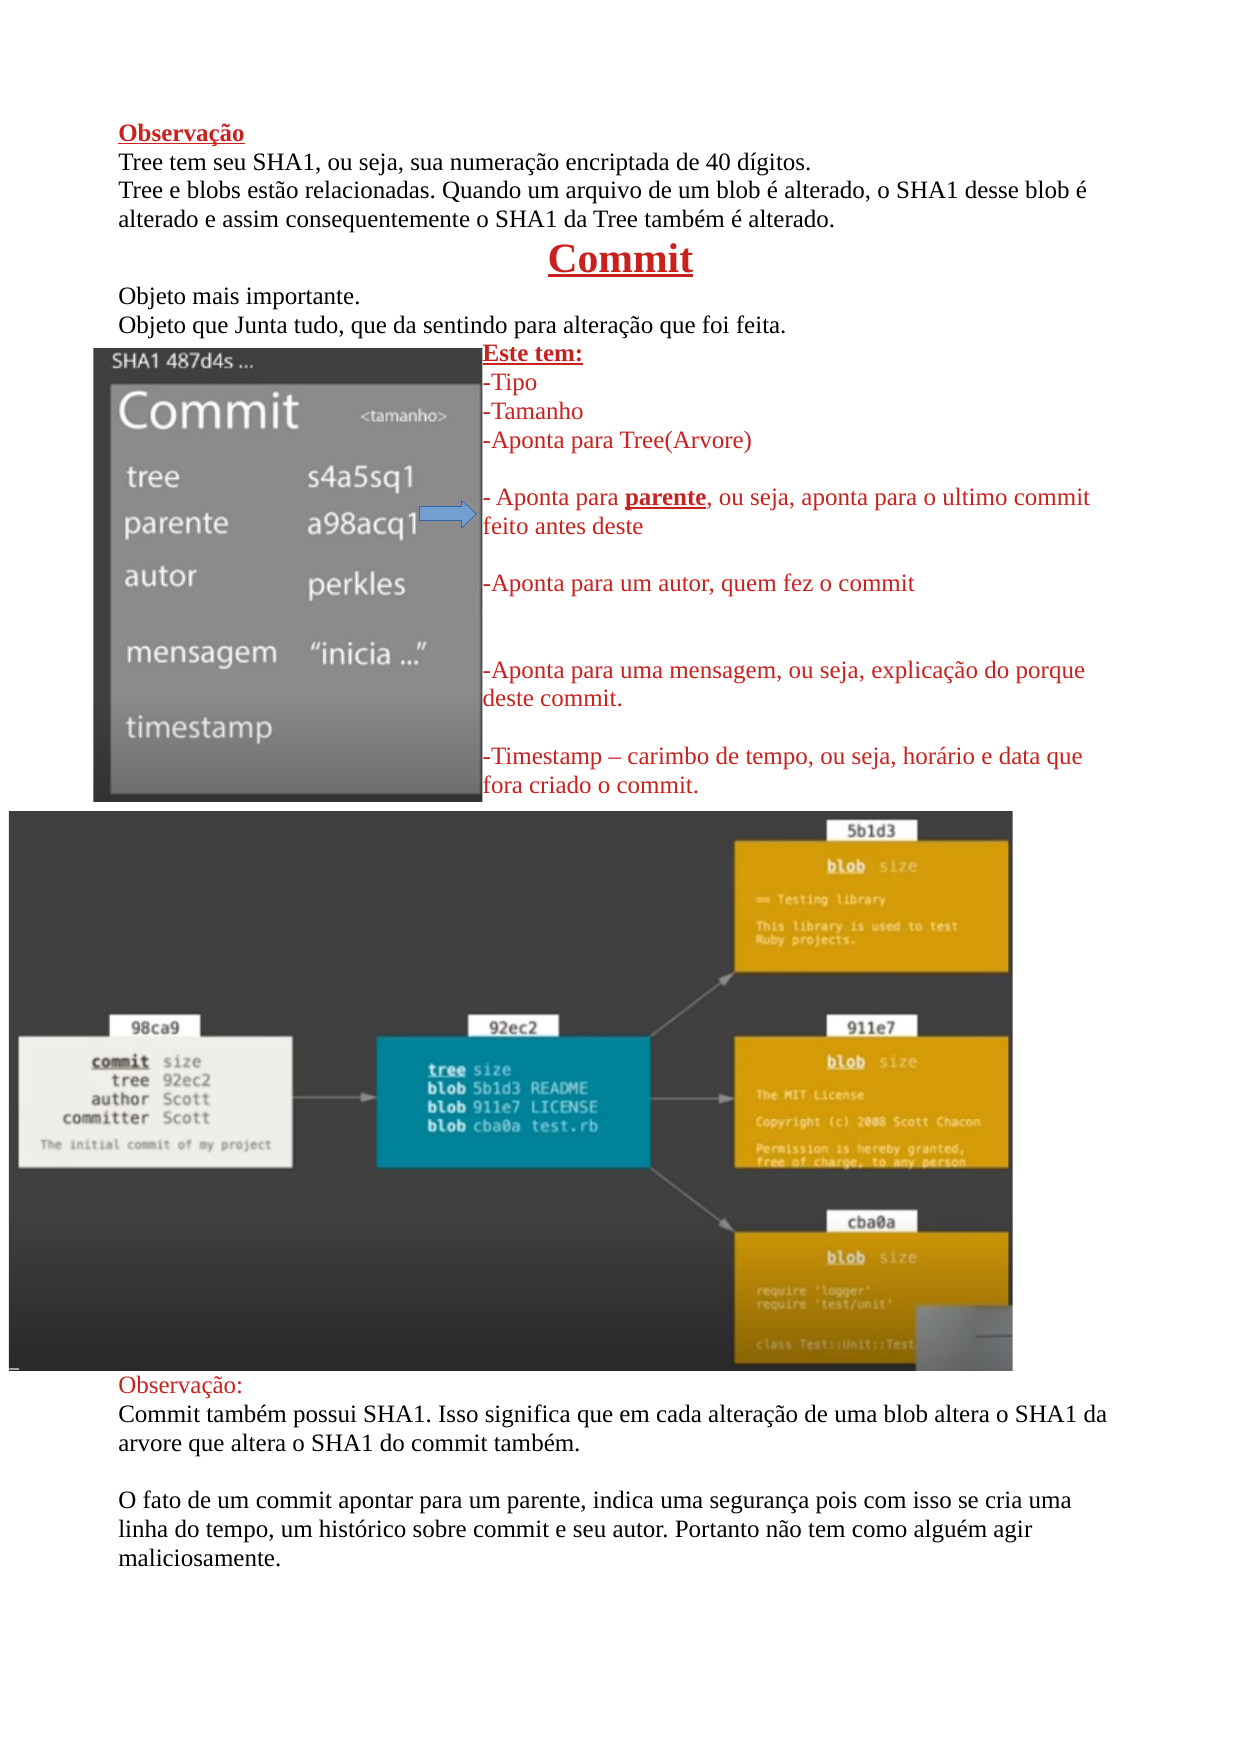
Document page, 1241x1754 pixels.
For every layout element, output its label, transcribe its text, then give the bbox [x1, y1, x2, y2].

picture [8, 811, 1013, 1371]
text -Timestamp – carimbo de tempo, ou seja, horário e data que fora criado o commit. [483, 741, 1122, 798]
text Este tem: [118, 338, 1122, 367]
text Commit [118, 233, 1122, 281]
text Commit também possui SHA1. Isso significa que em cada alteração de uma blob altera o SHA1 da arvore que altera o SHA1 do commit também. [118, 1399, 1122, 1456]
text Tree tem seu SHA1, ou seja, sua numeração encriptada de 40 dígitos. Tree e blobs estão relacionadas. Quando um arquivo de um blob é alterado, o SHA1 desse blob é alterado e assim consequentemente o SHA1 da Tree também é alterado. [118, 147, 1122, 233]
text Objeto mais importante. [118, 281, 1122, 310]
text -Aponta para um autor, quem fez o commit [483, 568, 1122, 597]
text -Tamanho [483, 396, 1122, 425]
text -Aponta para Tree(Arvore) [483, 425, 1122, 453]
text Objeto que Junta tudo, que da sentindo para alteração que foi feita. [118, 310, 1122, 338]
text -Aponta para uma mensagem, ou seja, explicação do porque deste commit. [483, 655, 1122, 712]
text -Tipo [483, 367, 1122, 396]
text Observação: [118, 798, 1122, 1399]
text O fato de um commit apontar para um parente, indica uma segurança pois com isso se cria uma linha do tempo, um histórico sobre commit e seu autor. Portanto não tem como alguém agir maliciosamente. [118, 1485, 1122, 1571]
text - Aponta para parente, ou seja, aponta para o ultimo commit feito antes deste [483, 482, 1122, 540]
text Observação [118, 118, 1122, 147]
picture [93, 348, 483, 802]
